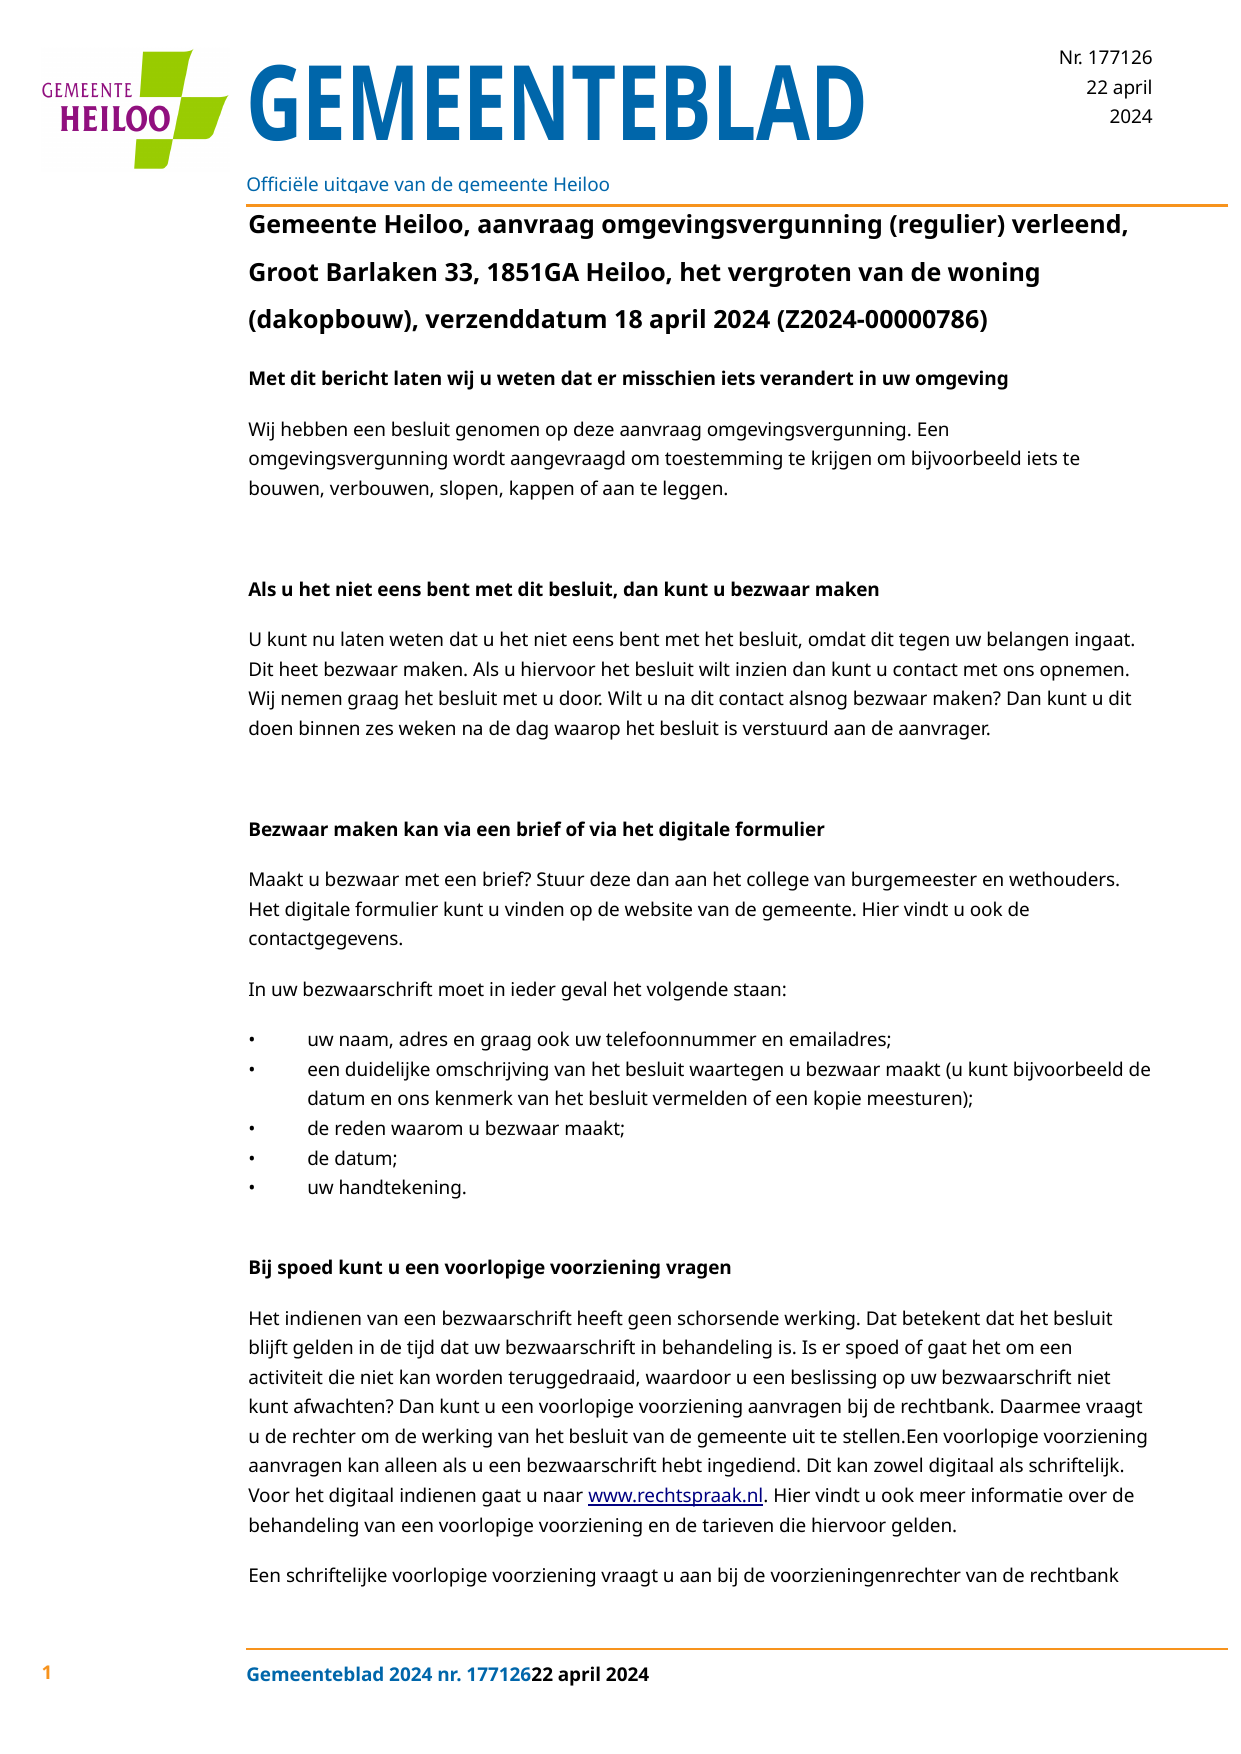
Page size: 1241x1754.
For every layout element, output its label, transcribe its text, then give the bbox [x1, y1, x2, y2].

text In uw bezwaarschrift moet in ieder geval het volgende staan: [248, 976, 1152, 1002]
text Wij hebben een besluit genomen op deze aanvraag omgevingsvergunning. Een omgevingsvergunning wordt aangevraagd om toestemming te krijgen om bijvoorbeeld iets te bouwen, verbouwen, slopen, kappen of aan te leggen. [248, 416, 1152, 501]
picture [41, 47, 231, 172]
list uw handtekening. [248, 1174, 1152, 1200]
text Bij spoed kunt u een voorlopige voorziening vragen [248, 1254, 1152, 1280]
text U kunt nu laten weten dat u het niet eens bent met het besluit, omdat dit tegen uw belangen ingaat. Dit heet bezwaar maken. Als u hiervoor het besluit wilt inzien dan kunt u contact met ons opnemen. Wij nemen graag het besluit met u door. Wilt u na dit contact alsnog bezwaar maken? Dan kunt u dit doen binnen zes weken na de dag waarop het besluit is verstuurd aan de aanvrager. [248, 626, 1152, 741]
list de datum; [248, 1145, 1152, 1170]
text Het indienen van een bezwaarschrift heeft geen schorsende werking. Dat betekent dat het besluit blijft gelden in de tijd dat uw bezwaarschrift in behandeling is. Is er spoed of gaat het om een activiteit die niet kan worden teruggedraaid, waardoor u een beslissing op uw bezwaarschrift niet kunt afwachten? Dan kunt u een voorlopige voorziening aanvragen bij de rechtbank. Daarmee vraagt u de rechter om de werking van het besluit van de gemeente uit te stellen.Een voorlopige voorziening aanvragen kan alleen als u een bezwaarschrift hebt ingediend. Dit kan zowel digitaal als schriftelijk. Voor het digitaal indienen gaat u naar www.rechtspraak.nl. Hier vindt u ook meer informatie over de behandeling van een voorlopige voorziening en de tarieven die hiervoor gelden. [248, 1305, 1152, 1537]
list een duidelijke omschrijving van het besluit waartegen u bezwaar maakt (u kunt bijvoorbeeld de datum en ons kenmerk van het besluit vermelden of een kopie meesturen); [248, 1056, 1152, 1111]
text Een schriftelijke voorlopige voorziening vraagt u aan bij de voorzieningenrechter van de rechtbank [248, 1562, 1152, 1588]
list de reden waarom u bezwaar maakt; [248, 1115, 1152, 1141]
text Bezwaar maken kan via een brief of via het digitale formulier [248, 816, 1152, 842]
list uw naam, adres en graag ook uw telefoonnummer en emailadres; [248, 1026, 1152, 1052]
text Als u het niet eens bent met dit besluit, dan kunt u bezwaar maken [248, 576, 1152, 602]
text Gemeente Heiloo, aanvraag omgevingsvergunning (regulier) verleend, Groot Barlaken 33, 1851GA Heiloo, het vergroten van de woning (dakopbouw), verzenddatum 18 april 2024 (Z2024-00000786) [248, 207, 1152, 336]
text Maakt u bezwaar met een brief? Stuur deze dan aan het college van burgemeester en wethouders. Het digitale formulier kunt u vinden op de website van de gemeente. Hier vindt u ook de contactgegevens. [248, 866, 1152, 951]
text Met dit bericht laten wij u weten dat er misschien iets verandert in uw omgeving [248, 366, 1152, 391]
